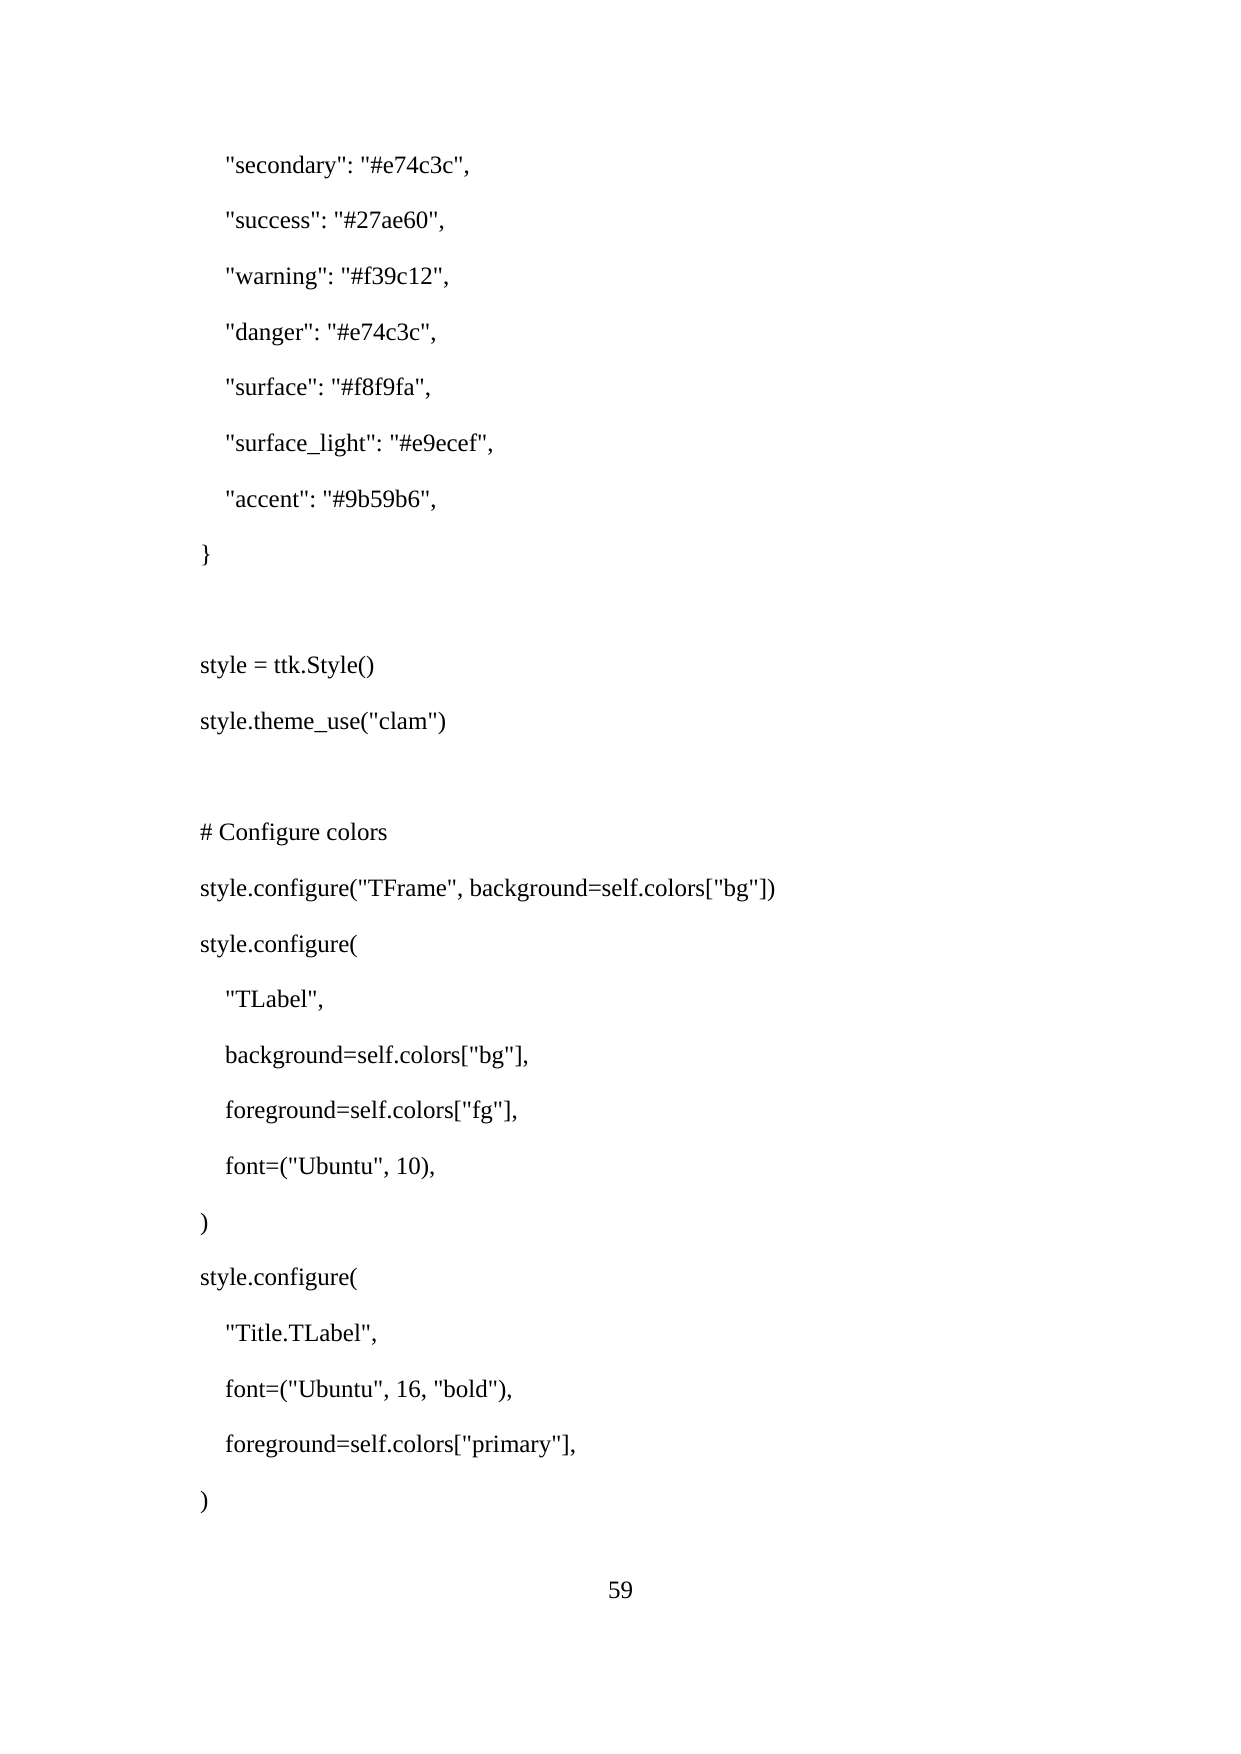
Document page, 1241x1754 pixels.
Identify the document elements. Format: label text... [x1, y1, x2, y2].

text style.configure( [150, 929, 1091, 957]
text "TLabel", [150, 984, 1091, 1013]
text foreground=self.colors["fg"], [150, 1096, 1091, 1124]
text "danger": "#e74c3c", [150, 317, 1091, 346]
text font=("Ubuntu", 10), [150, 1151, 1091, 1180]
text # Configure colors [150, 817, 1091, 846]
text font=("Ubuntu", 16, "bold"), [150, 1374, 1091, 1402]
text ) [150, 1207, 1091, 1236]
text style = ttk.Style() [150, 651, 1091, 679]
text ) [150, 1485, 1091, 1514]
text "surface": "#f8f9fa", [150, 372, 1091, 401]
text foreground=self.colors["primary"], [150, 1429, 1091, 1458]
text "warning": "#f39c12", [150, 261, 1091, 290]
text style.configure( [150, 1262, 1091, 1291]
text style.configure("TFrame", background=self.colors["bg"]) [150, 873, 1091, 902]
text style.theme_use("clam") [150, 706, 1091, 735]
text "Title.TLabel", [150, 1318, 1091, 1347]
text "secondary": "#e74c3c", [150, 150, 1091, 179]
text "surface_light": "#e9ecef", [150, 428, 1091, 457]
text "success": "#27ae60", [150, 206, 1091, 234]
text "accent": "#9b59b6", [150, 484, 1091, 512]
text background=self.colors["bg"], [150, 1040, 1091, 1069]
text } [150, 539, 1091, 568]
